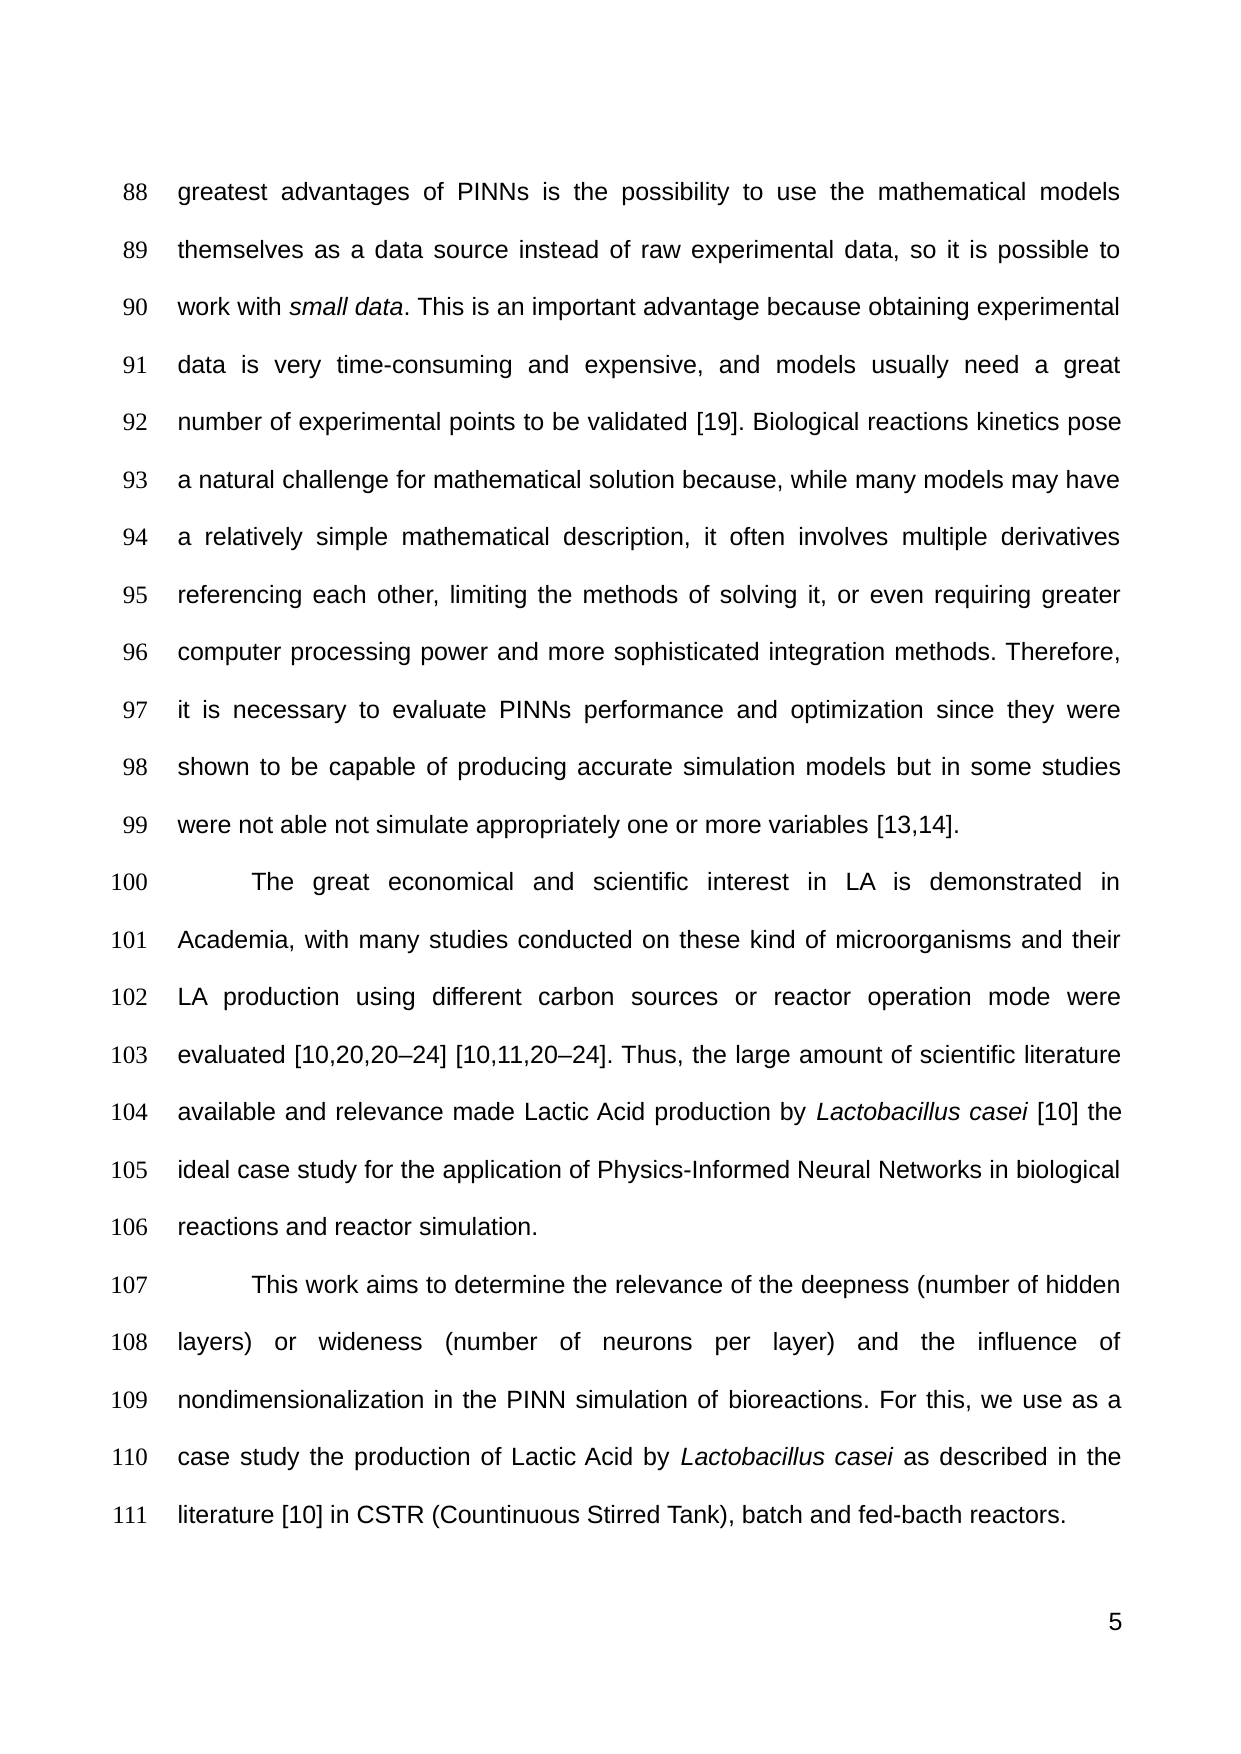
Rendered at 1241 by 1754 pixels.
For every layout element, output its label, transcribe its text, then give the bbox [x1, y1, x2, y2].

text The great economical and scientific interest in LA is demonstrated in Academia, with many studies conducted on these kind of microorganisms and their LA production using different carbon sources or reactor operation mode were evaluated [10,20,20–24] [10,11,20–24]. Thus, the large amount of scientific literature available and relevance made Lactic Acid production by Lactobacillus casei [10] the ideal case study for the application of Physics-Informed Neural Networks in biological reactions and reactor simulation. [177, 867, 1122, 1241]
text greatest advantages of PINNs is the possibility to use the mathematical models themselves as a data source instead of raw experimental data, so it is possible to work with small data. This is an important advantage because obtaining experimental data is very time-consuming and expensive, and models usually need a great number of experimental points to be validated [19]. Biological reactions kinetics pose a natural challenge for mathematical solution because, while many models may have a relatively simple mathematical description, it often involves multiple derivatives referencing each other, limiting the methods of solving it, or even requiring greater computer processing power and more sophisticated integration methods. Therefore, it is necessary to evaluate PINNs performance and optimization since they were shown to be capable of producing accurate simulation models but in some studies were not able not simulate appropriately one or more variables [13,14]. [177, 177, 1122, 838]
text This work aims to determine the relevance of the deepness (number of hidden layers) or wideness (number of neurons per layer) and the influence of nondimensionalization in the PINN simulation of bioreactions. For this, we use as a case study the production of Lactic Acid by Lactobacillus casei as described in the literature [10] in CSTR (Countinuous Stirred Tank), batch and fed-bacth reactors. [177, 1270, 1122, 1528]
